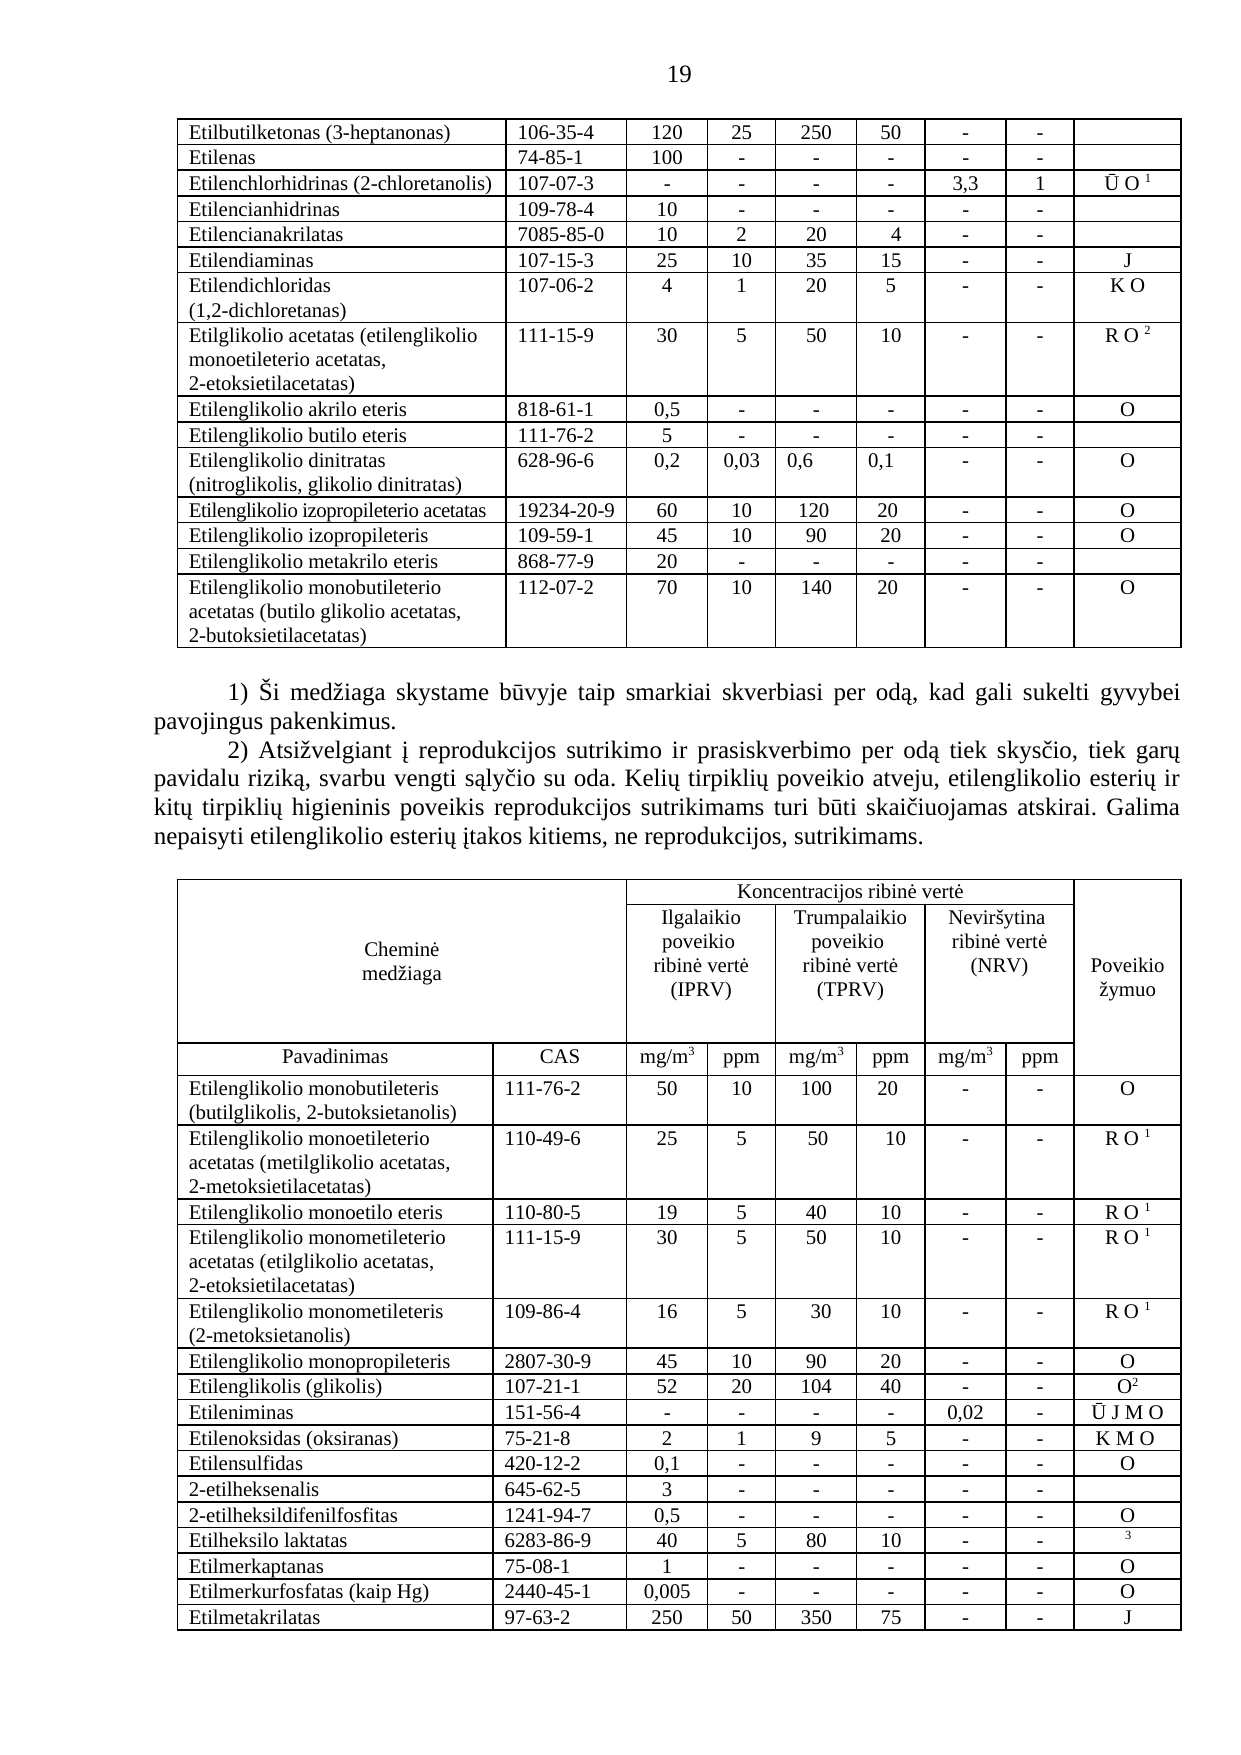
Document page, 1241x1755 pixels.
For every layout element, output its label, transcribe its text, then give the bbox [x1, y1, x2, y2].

table_cell 50 [776, 1225, 856, 1297]
table_cell - [1007, 1580, 1073, 1603]
table_cell - [926, 197, 1005, 221]
table_cell - [926, 397, 1005, 421]
table_cell 75 [857, 1605, 924, 1629]
table_cell 107-15-3 [507, 248, 626, 272]
table_cell 0,1 [857, 448, 924, 496]
table_cell - [1007, 1477, 1073, 1501]
table_cell - [627, 1400, 707, 1424]
table_cell 70 [627, 575, 707, 647]
table_cell 2 [627, 1426, 707, 1450]
table_cell [1075, 1477, 1180, 1501]
table_cell 151-56-4 [494, 1400, 626, 1424]
table_cell 420-12-2 [494, 1451, 626, 1475]
table_cell 10 [627, 197, 707, 221]
table_cell - [776, 1580, 856, 1603]
table_cell - [1007, 248, 1073, 272]
table_cell 2-etilheksenalis [178, 1477, 492, 1501]
table_cell - [708, 549, 775, 573]
table_cell - [1007, 423, 1073, 447]
table_cell - [857, 1503, 924, 1527]
table_cell - [926, 1477, 1005, 1501]
table_cell R O 1 [1075, 1225, 1180, 1297]
table_cell - [776, 423, 856, 447]
table_cell O [1075, 1503, 1180, 1527]
table_cell - [926, 248, 1005, 272]
table_cell 10 [708, 523, 775, 547]
table_cell - [776, 549, 856, 573]
table_cell 10 [708, 248, 775, 272]
table_cell - [776, 145, 856, 169]
table_cell 1 [708, 273, 775, 322]
table_cell K M O [1075, 1426, 1180, 1450]
table_cell 868-77-9 [507, 549, 626, 573]
table_cell - [857, 171, 924, 195]
table_cell 0,03 [708, 448, 775, 496]
table_cell Etilmetakrilatas [178, 1605, 492, 1629]
table_cell 50 [627, 1076, 707, 1124]
table_cell O [1075, 575, 1180, 647]
table_cell 107-21-1 [494, 1375, 626, 1398]
table_cell - [1007, 498, 1073, 522]
table_cell 3 [1075, 1528, 1180, 1552]
table_cell Ilgalaikio poveikio ribinė vertė (IPRV) [627, 905, 775, 1042]
table_cell O [1075, 523, 1180, 547]
table_cell 25 [627, 1126, 707, 1198]
table_cell 35 [776, 248, 856, 272]
table_cell Etilenglikolis (glikolis) [178, 1375, 492, 1398]
table_cell 5 [627, 423, 707, 447]
table_cell Etilenglikolio metakrilo eteris [178, 549, 505, 573]
table_cell Etilmerkaptanas [178, 1554, 492, 1578]
table_cell Etilenoksidas (oksiranas) [178, 1426, 492, 1450]
table_cell mg/m3 [926, 1044, 1005, 1075]
table_cell 0,5 [627, 397, 707, 421]
table_cell mg/m3 [627, 1044, 707, 1075]
table_cell - [857, 549, 924, 573]
table_cell Trumpalaikio poveikio ribinė vertė (TPRV) [776, 905, 924, 1042]
table_cell Neviršytina ribinė vertė (NRV) [926, 905, 1073, 1042]
table_cell O [1075, 1076, 1180, 1124]
table_cell Etilenglikolio monometileterio acetatas (etilglikolio acetatas, 2-etoksietilacetatas) [178, 1225, 492, 1297]
table_cell - [1007, 323, 1073, 395]
table_cell Etilenglikolio izopropileteris [178, 523, 505, 547]
table_cell - [1007, 523, 1073, 547]
table_cell 3,3 [926, 171, 1005, 195]
table_cell 20 [776, 222, 856, 246]
table_cell - [926, 1225, 1005, 1297]
table_cell [1075, 423, 1180, 447]
table_cell 0,005 [627, 1580, 707, 1603]
table_cell 0,6 [776, 448, 856, 496]
table_cell 628-96-6 [507, 448, 626, 496]
table_cell - [926, 1580, 1005, 1603]
table_cell R O 1 [1075, 1200, 1180, 1224]
table_cell - [1007, 1126, 1073, 1198]
table_cell - [857, 197, 924, 221]
table_cell - [926, 222, 1005, 246]
table_cell R O 1 [1075, 1299, 1180, 1347]
table_cell 10 [857, 1200, 924, 1224]
table_cell 10 [857, 323, 924, 395]
table_cell Etilendichloridas (1,2-dichloretanas) [178, 273, 505, 322]
table_cell [1075, 197, 1180, 221]
table_cell R O 2 [1075, 323, 1180, 395]
table_cell 50 [857, 120, 924, 144]
table_cell 19 [627, 1200, 707, 1224]
table_cell O [1075, 1349, 1180, 1373]
table_cell 250 [627, 1605, 707, 1629]
table_cell 30 [627, 1225, 707, 1297]
table_cell ppm [857, 1044, 924, 1075]
table_cell - [708, 1580, 775, 1603]
table_cell - [708, 1400, 775, 1424]
table_cell - [926, 145, 1005, 169]
table_cell 112-07-2 [507, 575, 626, 647]
table_cell 0,5 [627, 1503, 707, 1527]
table_cell 90 [776, 523, 856, 547]
table_cell 4 [627, 273, 707, 322]
table_cell 19234-20-9 [507, 498, 626, 522]
table_cell Etilenchlorhidrinas (2-chloretanolis) [178, 171, 505, 195]
table_cell - [926, 1426, 1005, 1450]
table_cell Etilenglikolio monopropileteris [178, 1349, 492, 1373]
table_cell - [1007, 1225, 1073, 1297]
table_cell [1075, 222, 1180, 246]
table_cell 2807-30-9 [494, 1349, 626, 1373]
table_cell 10 [708, 1076, 775, 1124]
table_cell Etileniminas [178, 1400, 492, 1424]
table_cell O [1075, 1451, 1180, 1475]
table_cell - [1007, 549, 1073, 573]
table_cell Etilencianakrilatas [178, 222, 505, 246]
table_cell - [926, 1375, 1005, 1398]
table_cell - [708, 1451, 775, 1475]
table_cell 10 [708, 575, 775, 647]
table_cell - [776, 397, 856, 421]
table_cell 45 [627, 523, 707, 547]
table_cell - [926, 1200, 1005, 1224]
table_cell J [1075, 248, 1180, 272]
table_cell 250 [776, 120, 856, 144]
table_cell 60 [627, 498, 707, 522]
table_cell 0,02 [926, 1400, 1005, 1424]
table_cell 1241-94-7 [494, 1503, 626, 1527]
table_cell - [857, 1554, 924, 1578]
table_cell - [926, 1528, 1005, 1552]
table_cell 10 [708, 498, 775, 522]
table_cell - [1007, 397, 1073, 421]
table_cell 5 [708, 1225, 775, 1297]
table_cell 140 [776, 575, 856, 647]
table_cell 3 [627, 1477, 707, 1501]
table_cell - [926, 1605, 1005, 1629]
table_cell 16 [627, 1299, 707, 1347]
table_cell Pavadinimas [178, 1044, 492, 1075]
table_cell - [708, 397, 775, 421]
table_header Cheminė medžiaga [178, 880, 626, 1042]
table_cell - [1007, 1451, 1073, 1475]
table_cell - [1007, 1605, 1073, 1629]
table_cell 0,1 [627, 1451, 707, 1475]
table_cell 80 [776, 1528, 856, 1552]
table_cell - [1007, 222, 1073, 246]
table_cell - [857, 397, 924, 421]
table_cell 30 [627, 323, 707, 395]
table_cell 74-85-1 [507, 145, 626, 169]
table_cell - [926, 1349, 1005, 1373]
table_cell - [857, 1580, 924, 1603]
table_cell - [926, 323, 1005, 395]
table_header Poveikio žymuo [1075, 880, 1180, 1075]
table_cell 20 [857, 498, 924, 522]
table_cell 50 [708, 1605, 775, 1629]
table_cell J [1075, 1605, 1180, 1629]
table_cell - [708, 145, 775, 169]
table_cell O [1075, 1580, 1180, 1603]
table_cell - [708, 423, 775, 447]
table_cell 7085-85-0 [507, 222, 626, 246]
table_cell Etilencianhidrinas [178, 197, 505, 221]
table_cell - [1007, 448, 1073, 496]
table_cell 2 [708, 222, 775, 246]
table_cell 120 [776, 498, 856, 522]
table_cell - [857, 1400, 924, 1424]
table_cell Etilenas [178, 145, 505, 169]
table_cell - [1007, 1076, 1073, 1124]
table_cell 120 [627, 120, 707, 144]
table_cell 50 [776, 323, 856, 395]
table_cell Etilheksilo laktatas [178, 1528, 492, 1552]
table_cell - [926, 575, 1005, 647]
table_cell O [1075, 1554, 1180, 1578]
table_cell 100 [627, 145, 707, 169]
table_cell 25 [708, 120, 775, 144]
table_cell - [926, 549, 1005, 573]
table_cell 10 [627, 222, 707, 246]
text 2) Atsižvelgiant į reprodukcijos sutrikimo ir prasiskverbimo per odą tiek skysčio, tiek garų pavidalu riziką, svarbu vengti sąlyčio su oda. Kelių tirpiklių poveikio atveju, etilenglikolio esterių ir kitų tirpiklių higieninis poveikis reprodukcijos sutrikimams turi būti skaičiuojamas atskirai. Galima nepaisyti etilenglikolio esterių įtakos kitiems, ne reprodukcijos, sutrikimams. [153, 735, 1181, 850]
table_cell - [776, 1554, 856, 1578]
table_cell 6283-86-9 [494, 1528, 626, 1552]
table_cell Etilensulfidas [178, 1451, 492, 1475]
table_cell - [1007, 1426, 1073, 1450]
table_cell [1075, 549, 1180, 573]
table_cell - [926, 448, 1005, 496]
table_cell [1075, 120, 1180, 144]
table_cell 110-80-5 [494, 1200, 626, 1224]
table_cell - [776, 1451, 856, 1475]
table_cell - [926, 1299, 1005, 1347]
table_cell - [926, 273, 1005, 322]
table_cell 1 [708, 1426, 775, 1450]
table_cell 20 [708, 1375, 775, 1398]
table_cell - [926, 523, 1005, 547]
table_cell Etilenglikolio monoetilo eteris [178, 1200, 492, 1224]
table_cell 20 [627, 549, 707, 573]
table_cell - [1007, 120, 1073, 144]
table_cell - [857, 1451, 924, 1475]
table_cell - [776, 171, 856, 195]
table_cell 20 [857, 575, 924, 647]
table_cell 110-49-6 [494, 1126, 626, 1198]
table_cell 97-63-2 [494, 1605, 626, 1629]
table_cell 50 [776, 1126, 856, 1198]
table_cell O [1075, 498, 1180, 522]
table_cell - [926, 423, 1005, 447]
table_cell Etilenglikolio izopropileterio acetatas [178, 498, 505, 522]
table_cell 5 [857, 273, 924, 322]
table_cell 100 [776, 1076, 856, 1124]
table_cell K O [1075, 273, 1180, 322]
table_cell O2 [1075, 1375, 1180, 1398]
table_cell 106-35-4 [507, 120, 626, 144]
table_cell 111-15-9 [507, 323, 626, 395]
table_cell 1 [627, 1554, 707, 1578]
table_cell 20 [776, 273, 856, 322]
table_cell mg/m3 [776, 1044, 856, 1075]
table_cell 2440-45-1 [494, 1580, 626, 1603]
table_cell Etilenglikolio monobutileterio acetatas (butilo glikolio acetatas, 2-butoksietilacetatas) [178, 575, 505, 647]
table_cell - [1007, 1554, 1073, 1578]
table_cell - [776, 1477, 856, 1501]
table_cell - [708, 1554, 775, 1578]
table_cell Etilenglikolio akrilo eteris [178, 397, 505, 421]
table_cell - [1007, 1299, 1073, 1347]
table_cell 20 [857, 523, 924, 547]
table_cell - [926, 1451, 1005, 1475]
table_cell Etilenglikolio butilo eteris [178, 423, 505, 447]
table_cell - [708, 1477, 775, 1501]
table_cell - [627, 171, 707, 195]
table_cell - [1007, 1200, 1073, 1224]
table_cell 107-06-2 [507, 273, 626, 322]
table_cell 5 [708, 1126, 775, 1198]
table_cell 104 [776, 1375, 856, 1398]
table_cell 75-08-1 [494, 1554, 626, 1578]
table_cell - [776, 1400, 856, 1424]
table_cell - [1007, 1349, 1073, 1373]
table_cell R O 1 [1075, 1126, 1180, 1198]
table_cell - [1007, 1375, 1073, 1398]
table_cell 10 [857, 1126, 924, 1198]
table_cell O [1075, 397, 1180, 421]
table_cell - [857, 1477, 924, 1501]
table_cell Etilenglikolio monoetileterio acetatas (metilglikolio acetatas, 2-metoksietilacetatas) [178, 1126, 492, 1198]
table_cell 4 [857, 222, 924, 246]
table_cell Etilenglikolio monobutileteris (butilglikolis, 2-butoksietanolis) [178, 1076, 492, 1124]
table_cell 645-62-5 [494, 1477, 626, 1501]
table_cell - [926, 1076, 1005, 1124]
table_cell - [926, 120, 1005, 144]
table_cell Etilglikolio acetatas (etilenglikolio monoetileterio acetatas, 2-etoksietilacetatas) [178, 323, 505, 395]
table_cell - [857, 423, 924, 447]
table_cell 5 [708, 1528, 775, 1552]
table_cell - [1007, 575, 1073, 647]
table_cell 1 [1007, 171, 1073, 195]
table_header Koncentracijos ribinė vertė [627, 880, 1073, 903]
text 1) Ši medžiaga skystame būvyje taip smarkiai skverbiasi per odą, kad gali sukelti gyvybei pavojingus pakenkimus. [153, 677, 1181, 735]
table_cell 30 [776, 1299, 856, 1347]
table_cell 109-59-1 [507, 523, 626, 547]
table_cell 109-86-4 [494, 1299, 626, 1347]
table_cell - [1007, 1528, 1073, 1552]
table_cell 109-78-4 [507, 197, 626, 221]
table_cell - [708, 171, 775, 195]
table_cell 40 [627, 1528, 707, 1552]
table_cell - [926, 1503, 1005, 1527]
table_cell - [1007, 145, 1073, 169]
table_cell 0,2 [627, 448, 707, 496]
table_cell - [926, 1126, 1005, 1198]
table_cell 10 [857, 1225, 924, 1297]
table_cell 10 [857, 1528, 924, 1552]
table_cell Etilenglikolio monometileteris (2-metoksietanolis) [178, 1299, 492, 1347]
table_cell - [776, 1503, 856, 1527]
table_cell - [708, 197, 775, 221]
table_cell 90 [776, 1349, 856, 1373]
table_cell Etilbutilketonas (3-heptanonas) [178, 120, 505, 144]
table_cell - [708, 1503, 775, 1527]
table_cell 350 [776, 1605, 856, 1629]
table_cell 52 [627, 1375, 707, 1398]
table_cell 111-76-2 [507, 423, 626, 447]
table_cell 111-15-9 [494, 1225, 626, 1297]
table_cell Ū O 1 [1075, 171, 1180, 195]
table_cell 10 [857, 1299, 924, 1347]
table_cell 20 [857, 1076, 924, 1124]
table_cell - [857, 145, 924, 169]
table_cell ppm [1007, 1044, 1073, 1075]
table_cell - [1007, 273, 1073, 322]
table_cell 818-61-1 [507, 397, 626, 421]
table_cell - [1007, 1400, 1073, 1424]
table_cell - [926, 498, 1005, 522]
table_cell 10 [708, 1349, 775, 1373]
table_cell 40 [776, 1200, 856, 1224]
table_cell 5 [857, 1426, 924, 1450]
table_cell Ū J M O [1075, 1400, 1180, 1424]
table_cell - [1007, 197, 1073, 221]
table_cell - [926, 1554, 1005, 1578]
table_cell 45 [627, 1349, 707, 1373]
table_cell ppm [708, 1044, 775, 1075]
table_cell 40 [857, 1375, 924, 1398]
table_cell 5 [708, 1299, 775, 1347]
table_cell 9 [776, 1426, 856, 1450]
table_cell CAS [494, 1044, 626, 1075]
table_cell - [1007, 1503, 1073, 1527]
table_cell 20 [857, 1349, 924, 1373]
table_cell 5 [708, 323, 775, 395]
table_cell Etilendiaminas [178, 248, 505, 272]
table_cell 5 [708, 1200, 775, 1224]
table_cell Etilmerkurfosfatas (kaip Hg) [178, 1580, 492, 1603]
table_cell Etilenglikolio dinitratas (nitroglikolis, glikolio dinitratas) [178, 448, 505, 496]
table_cell O [1075, 448, 1180, 496]
table_cell [1075, 145, 1180, 169]
table_cell 107-07-3 [507, 171, 626, 195]
table_cell 111-76-2 [494, 1076, 626, 1124]
table_cell 75-21-8 [494, 1426, 626, 1450]
table_cell 15 [857, 248, 924, 272]
table_cell - [776, 197, 856, 221]
table_cell 25 [627, 248, 707, 272]
table_cell 2-etilheksildifenilfosfitas [178, 1503, 492, 1527]
